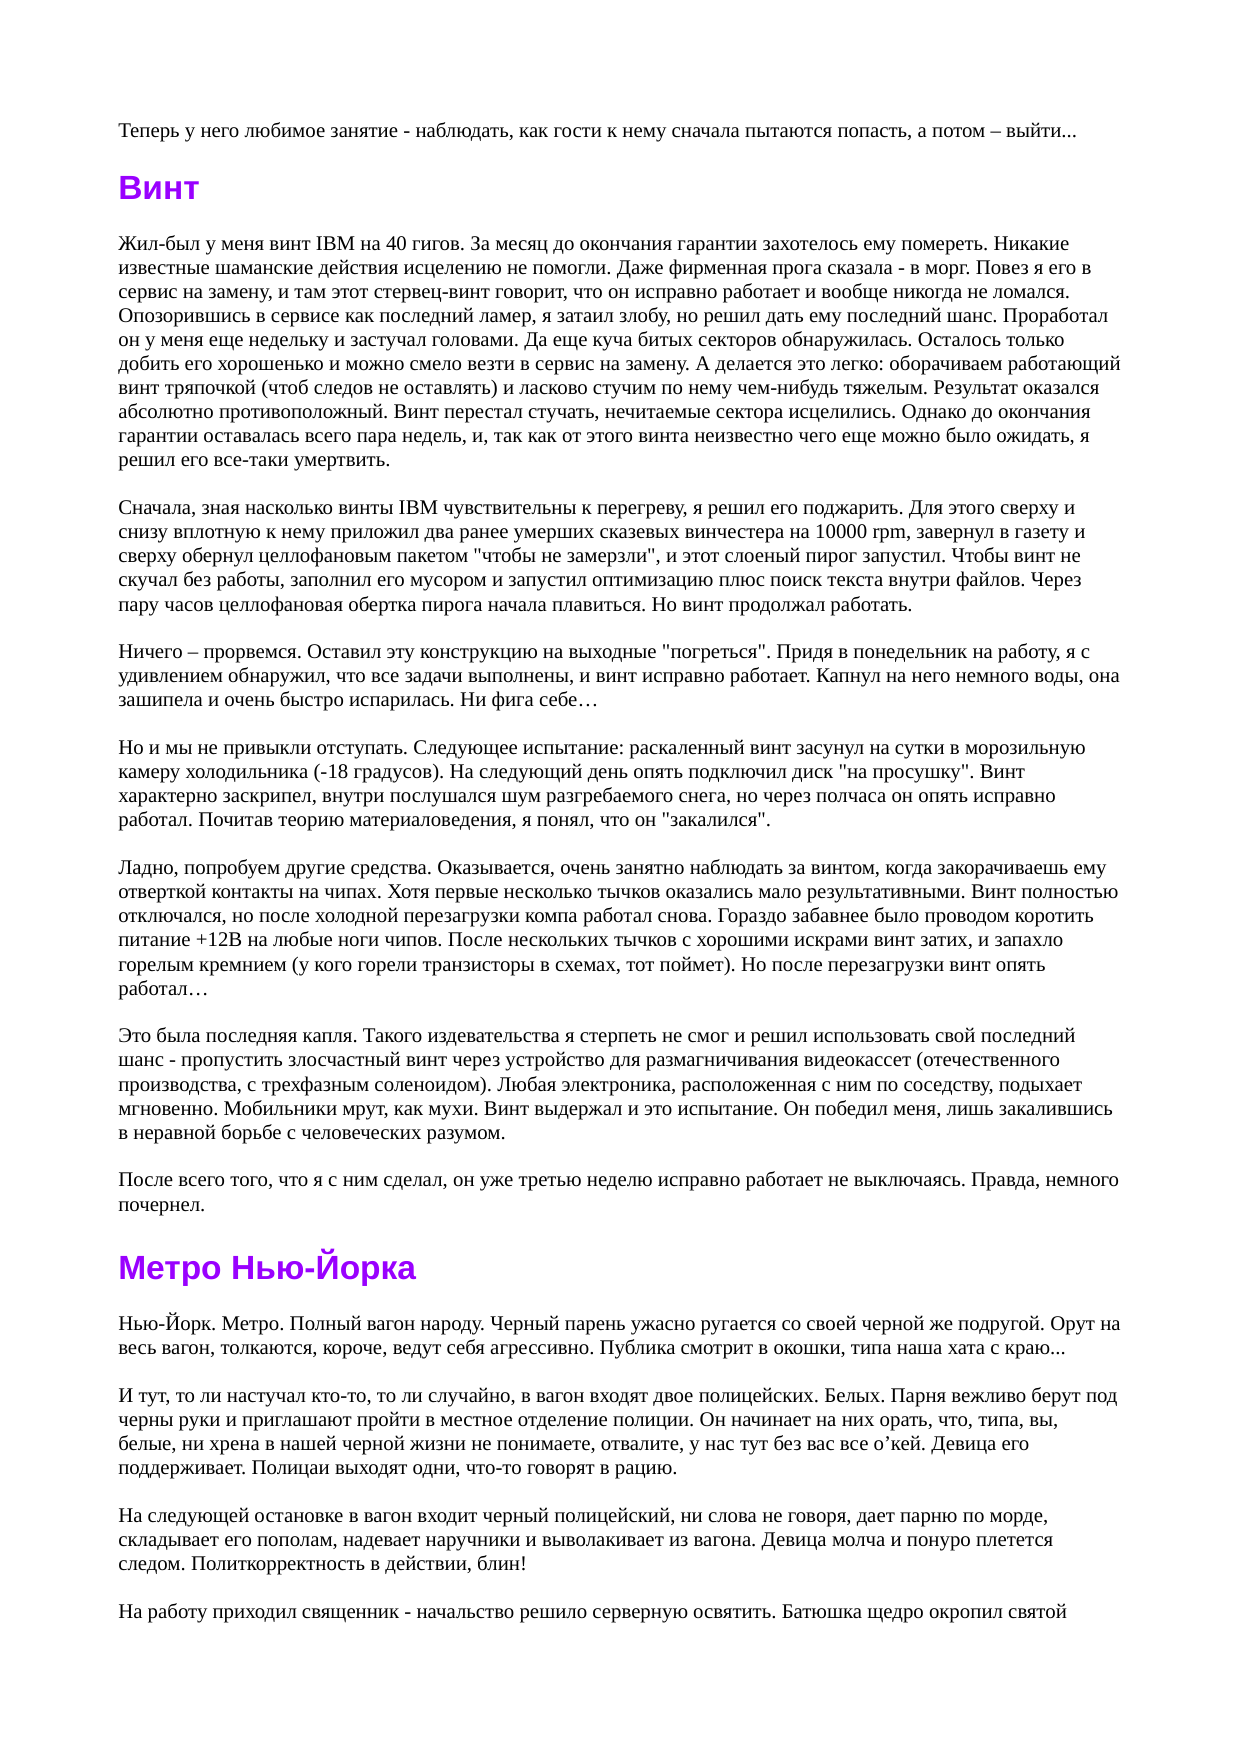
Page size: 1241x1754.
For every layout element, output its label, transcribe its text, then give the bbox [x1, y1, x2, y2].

subtitle Метро Нью-Йорка [118, 1248, 1122, 1287]
text И тут, то ли настучал кто-то, то ли случайно, в вагон входят двое полицейских. Белых. Парня вежливо берут под черны руки и приглашают пройти в местное отделение полиции. Он начинает на них орать, что, типа, вы, белые, ни хрена в нашей черной жизни не понимаете, отвалите, у нас тут без вас все о’кей. Девица его поддерживает. Полицаи выходят одни, что-то говорят в рацию. [118, 1383, 1122, 1479]
text Жил-был у меня винт IBM на 40 гигов. За месяц до окончания гарантии захотелось ему помереть. Никакие известные шаманские действия исцелению не помогли. Даже фирменная прога сказала - в морг. Повез я его в сервис на замену, и там этот стервец-винт говорит, что он исправно работает и вообще никогда не ломался. Опозорившись в сервисе как последний ламер, я затаил злобу, но решил дать ему последний шанс. Проработал он у меня еще недельку и застучал головами. Да еще куча битых секторов обнаружилась. Осталось только добить его хорошенько и можно смело везти в сервис на замену. А делается это легко: оборачиваем работающий винт тряпочкой (чтоб следов не оставлять) и ласково стучим по нему чем-нибудь тяжелым. Результат оказался абсолютно противоположный. Винт перестал стучать, нечитаемые сектора исцелились. Однако до окончания гарантии оставалась всего пара недель, и, так как от этого винта неизвестно чего еще можно было ожидать, я решил его все-таки умертвить. [118, 231, 1122, 471]
subtitle Винт [118, 168, 1122, 206]
text Сначала, зная насколько винты IBM чувствительны к перегреву, я решил его поджарить. Для этого сверху и снизу вплотную к нему приложил два ранее умерших сказевых винчестера на 10000 rpm, завернул в газету и сверху обернул целлофановым пакетом "чтобы не замерзли", и этот слоеный пирог запустил. Чтобы винт не скучал без работы, заполнил его мусором и запустил оптимизацию плюс поиск текста внутри файлов. Через пару часов целлофановая обертка пирога начала плавиться. Но винт продолжал работать. [118, 495, 1122, 616]
text На работу приходил священник - начальство решило серверную освятить. Батюшка щедро окропил святой [118, 1599, 1122, 1623]
text Теперь у него любимое занятие - наблюдать, как гости к нему сначала пытаются попасть, а потом – выйти... [118, 118, 1122, 142]
text Это была последняя капля. Такого издевательства я стерпеть не смог и решил использовать свой последний шанс - пропустить злосчастный винт через устройство для размагничивания видеокассет (отечественного производства, с трехфазным соленоидом). Любая электроника, расположенная с ним по соседству, подыхает мгновенно. Мобильники мрут, как мухи. Винт выдержал и это испытание. Он победил меня, лишь закалившись в неравной борьбе с человеческих разумом. [118, 1023, 1122, 1144]
text Нью-Йорк. Метро. Полный вагон народу. Черный парень ужасно ругается со своей черной же подругой. Орут на весь вагон, толкаются, короче, ведут себя агрессивно. Публика смотрит в окошки, типа наша хата с краю... [118, 1311, 1122, 1359]
text Но и мы не привыкли отступать. Следующее испытание: раскаленный винт засунул на сутки в морозильную камеру холодильника (-18 градусов). На следующий день опять подключил диск "на просушку". Винт характерно заскрипел, внутри послушался шум разгребаемого снега, но через полчаса он опять исправно работал. Почитав теорию материаловедения, я понял, что он "закалился". [118, 735, 1122, 831]
text На следующей остановке в вагон входит черный полицейский, ни слова не говоря, дает парню по морде, складывает его пополам, надевает наручники и выволакивает из вагона. Девица молча и понуро плетется следом. Политкорректность в действии, блин! [118, 1503, 1122, 1575]
text Ничего – прорвемся. Оставил эту конструкцию на выходные "погреться". Придя в понедельник на работу, я с удивлением обнаружил, что все задачи выполнены, и винт исправно работает. Капнул на него немного воды, она зашипела и очень быстро испарилась. Ни фига себе… [118, 639, 1122, 711]
text Ладно, попробуем другие средства. Оказывается, очень занятно наблюдать за винтом, когда закорачиваешь ему отверткой контакты на чипах. Хотя первые несколько тычков оказались мало результативными. Винт полностью отключался, но после холодной перезагрузки компа работал снова. Гораздо забавнее было проводом коротить питание +12В на любые ноги чипов. После нескольких тычков с хорошими искрами винт затих, и запахло горелым кремнием (у кого горели транзисторы в схемах, тот поймет). Но после перезагрузки винт опять работал… [118, 855, 1122, 999]
text После всего того, что я с ним сделал, он уже третью неделю исправно работает не выключаясь. Правда, немного почернел. [118, 1167, 1122, 1216]
